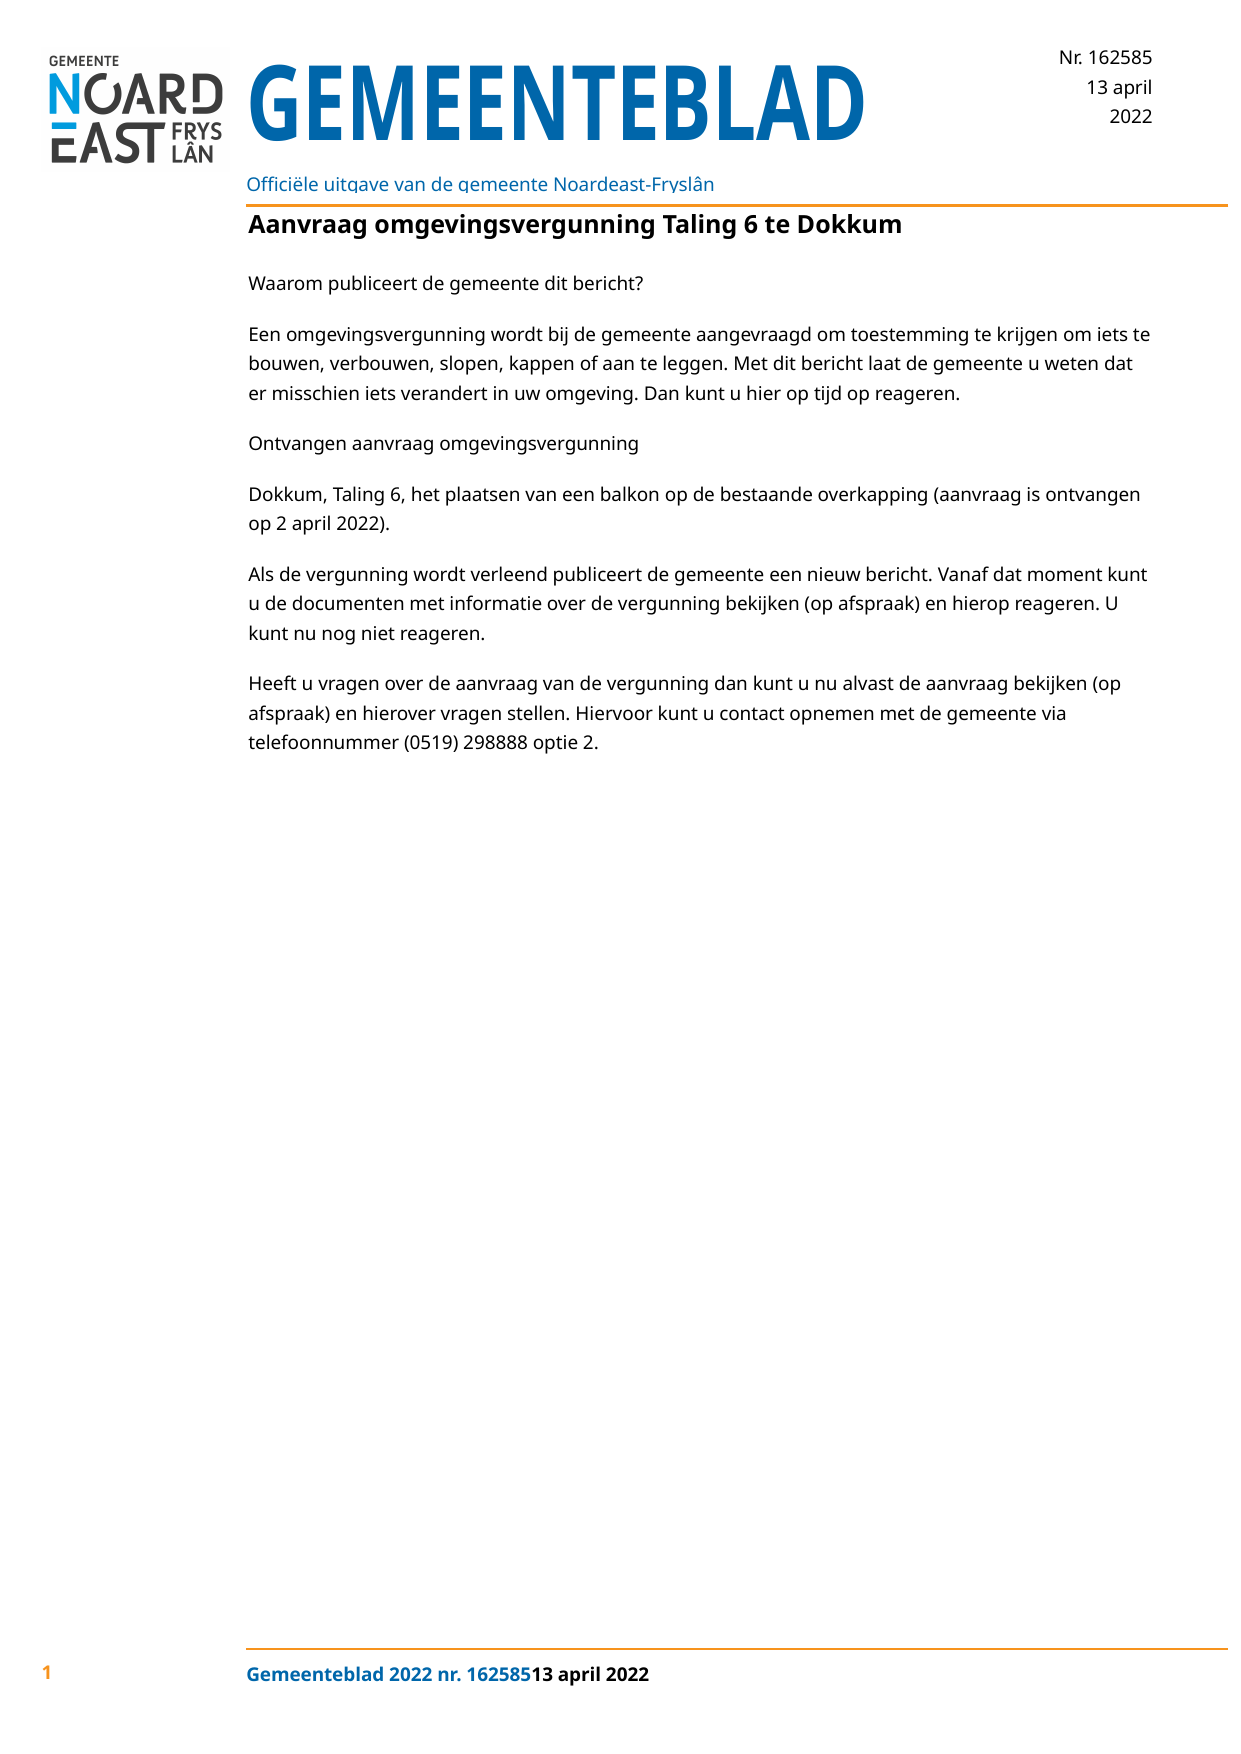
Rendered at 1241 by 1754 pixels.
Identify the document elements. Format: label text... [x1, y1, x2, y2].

text Dokkum, Taling 6, het plaatsen van een balkon op de bestaande overkapping (aanvraag is ontvangen op 2 april 2022). [248, 481, 1152, 536]
text Ontvangen aanvraag omgevingsvergunning [248, 430, 1152, 456]
text Als de vergunning wordt verleend publiceert de gemeente een nieuw bericht. Vanaf dat moment kunt u de documenten met informatie over de vergunning bekijken (op afspraak) en hierop reageren. U kunt nu nog niet reageren. [248, 561, 1152, 646]
text Aanvraag omgevingsvergunning Taling 6 te Dokkum [248, 207, 1152, 241]
text Heeft u vragen over de aanvraag van de vergunning dan kunt u nu alvast de aanvraag bekijken (op afspraak) en hierover vragen stellen. Hiervoor kunt u contact opnemen met de gemeente via telefoonnummer (0519) 298888 optie 2. [248, 670, 1152, 755]
text Een omgevingsvergunning wordt bij de gemeente aangevraagd om toestemming te krijgen om iets te bouwen, verbouwen, slopen, kappen of aan te leggen. Met dit bericht laat de gemeente u weten dat er misschien iets verandert in uw omgeving. Dan kunt u hier op tijd op reageren. [248, 321, 1152, 406]
picture [41, 47, 231, 172]
text Waarom publiceert de gemeente dit bericht? [248, 270, 1152, 296]
